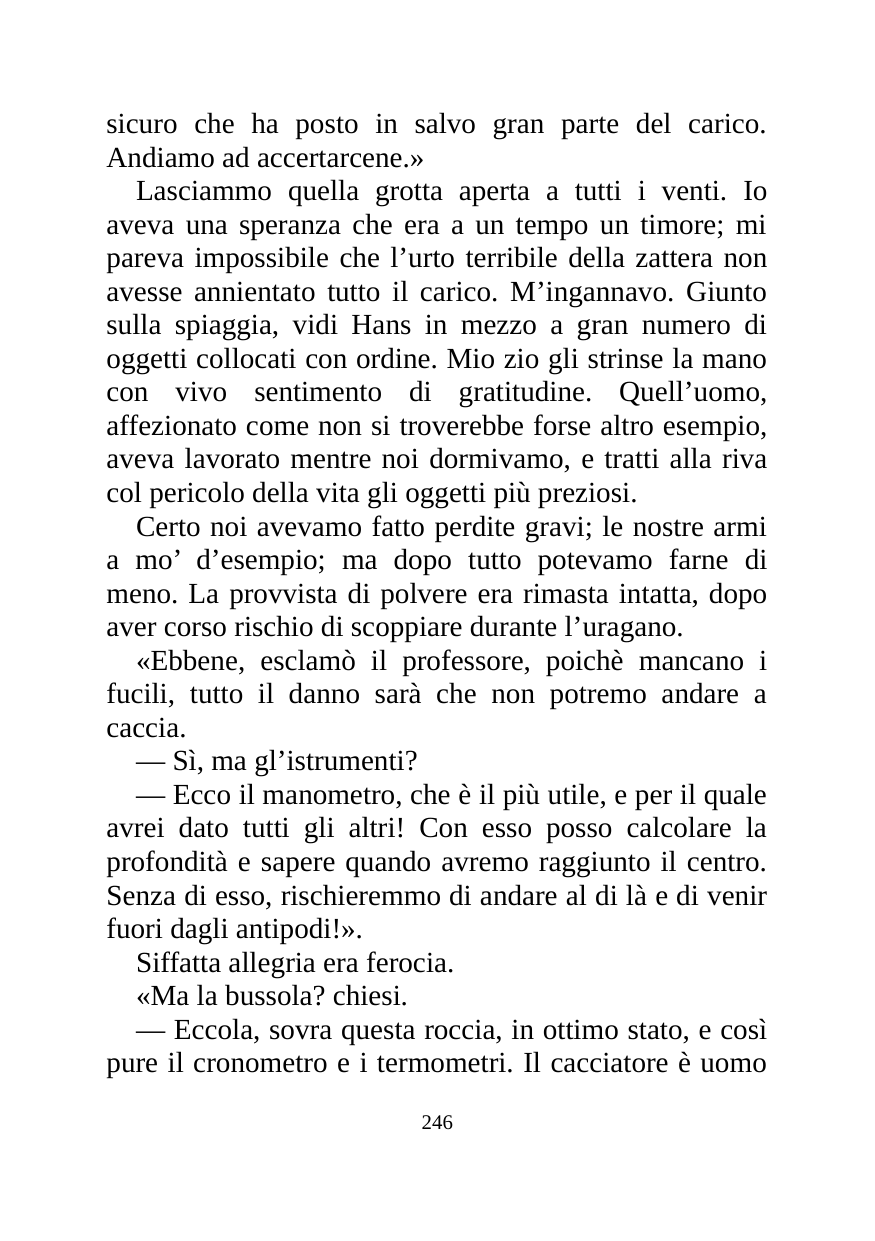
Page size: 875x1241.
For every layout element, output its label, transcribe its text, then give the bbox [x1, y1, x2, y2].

text Lasciammo quella grotta aperta a tutti i venti. Io aveva una speranza che era a un tempo un timore; mi pareva impossibile che l’urto terribile della zattera non avesse annientato tutto il carico. M’ingannavo. Giunto sulla spiaggia, vidi Hans in mezzo a gran numero di oggetti collocati con ordine. Mio zio gli strinse la mano con vivo sentimento di gratitudine. Quell’uomo, affezionato come non si troverebbe forse altro esempio, aveva lavorato mentre noi dormivamo, e tratti alla riva col pericolo della vita gli oggetti più preziosi. [106, 173, 768, 509]
text — Ecco il manometro, che è il più utile, e per il quale avrei dato tutti gli altri! Con esso posso calcolare la profondità e sapere quando avremo raggiunto il centro. Senza di esso, rischieremmo di andare al di là e di venir fuori dagli antipodi!». [106, 777, 768, 945]
text Certo noi avevamo fatto perdite gravi; le nostre armi a mo’ d’esempio; ma dopo tutto potevamo farne di meno. La provvista di polvere era rimasta intatta, dopo aver corso rischio di scoppiare durante l’uragano. [106, 509, 768, 643]
text Siffatta allegria era ferocia. [106, 945, 768, 978]
text «Ma la bussola? chiesi. [106, 978, 768, 1012]
text sicuro che ha posto in salvo gran parte del carico. Andiamo ad accertarcene.» [106, 106, 768, 173]
text «Ebbene, esclamò il professore, poichè mancano i fucili, tutto il danno sarà che non potremo andare a caccia. [106, 643, 768, 743]
text — Eccola, sovra questa roccia, in ottimo stato, e così pure il cronometro e i termometri. Il cacciatore è uomo [106, 1012, 768, 1079]
text — Sì, ma gl’istrumenti? [106, 743, 768, 777]
